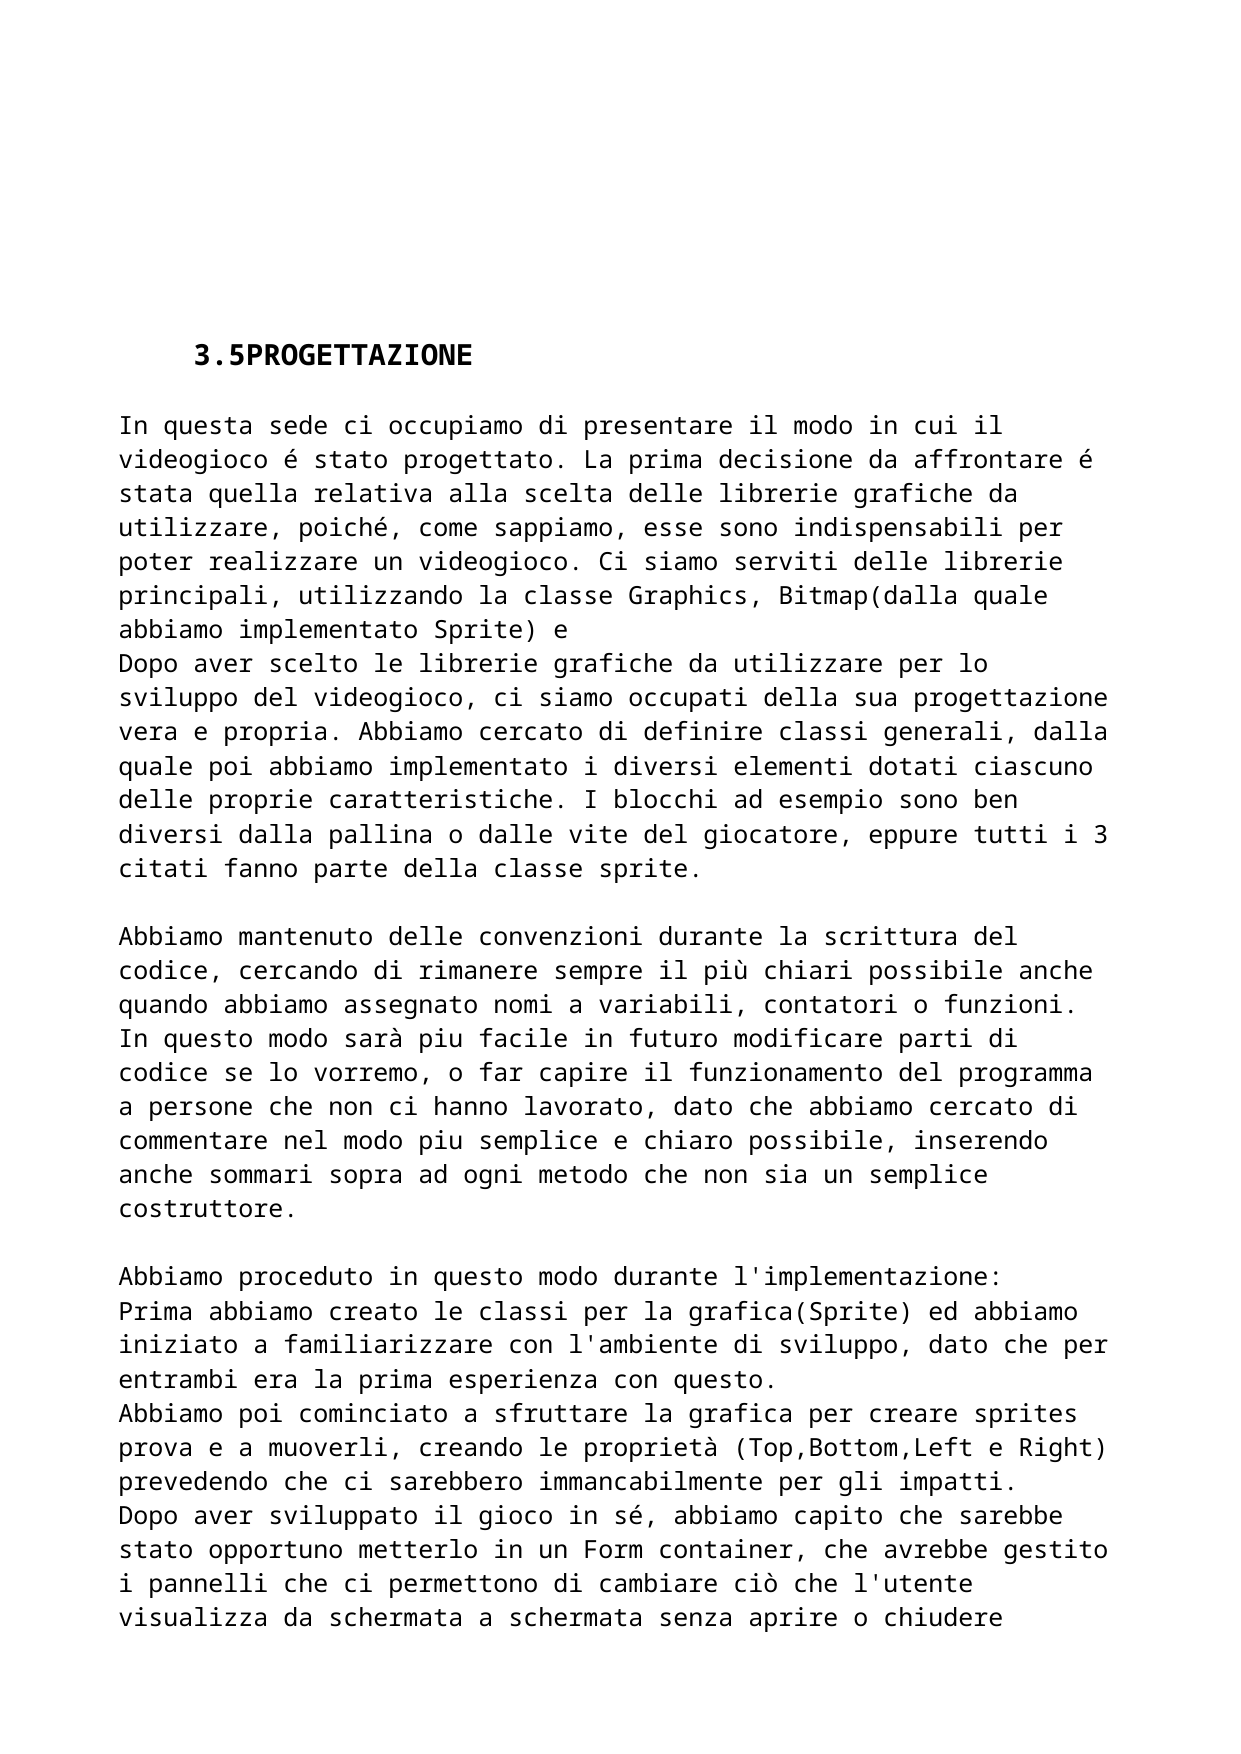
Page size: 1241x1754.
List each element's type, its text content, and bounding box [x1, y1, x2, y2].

text Abbiamo proceduto in questo modo durante l'implementazione: Prima abbiamo creato le classi per la grafica(Sprite) ed abbiamo iniziato a familiarizzare con l'ambiente di sviluppo, dato che per entrambi era la prima esperienza con questo. Abbiamo poi cominciato a sfruttare la grafica per creare sprites prova e a muoverli, creando le proprietà (Top,Bottom,Left e Right) prevedendo che ci sarebbero immancabilmente per gli impatti. Dopo aver sviluppato il gioco in sé, abbiamo capito che sarebbe stato opportuno metterlo in un Form container, che avrebbe gestito i pannelli che ci permettono di cambiare ciò che l'utente visualizza da schermata a schermata senza aprire o chiudere [118, 1259, 1122, 1634]
text Abbiamo mantenuto delle convenzioni durante la scrittura del codice, cercando di rimanere sempre il più chiari possibile anche quando abbiamo assegnato nomi a variabili, contatori o funzioni. In questo modo sarà piu facile in futuro modificare parti di codice se lo vorremo, o far capire il funzionamento del programma a persone che non ci hanno lavorato, dato che abbiamo cercato di commentare nel modo piu semplice e chiaro possibile, inserendo anche sommari sopra ad ogni metodo che non sia un semplice costruttore. [118, 918, 1122, 1259]
text In questa sede ci occupiamo di presentare il modo in cui il videogioco é stato progettato. La prima decisione da affrontare é stata quella relativa alla scelta delle librerie grafiche da utilizzare, poiché, come sappiamo, esse sono indispensabili per poter realizzare un videogioco. Ci siamo serviti delle librerie principali, utilizzando la classe Graphics, Bitmap(dalla quale abbiamo implementato Sprite) e [118, 407, 1122, 646]
text Dopo aver scelto le librerie grafiche da utilizzare per lo sviluppo del videogioco, ci siamo occupati della sua progettazione vera e propria. Abbiamo cercato di definire classi generali, dalla quale poi abbiamo implementato i diversi elementi dotati ciascuno delle proprie caratteristiche. I blocchi ad esempio sono ben diversi dalla pallina o dalle vite del giocatore, eppure tutti i 3 citati fanno parte della classe sprite. [118, 646, 1122, 884]
list PROGETTAZIONE [193, 334, 1122, 373]
